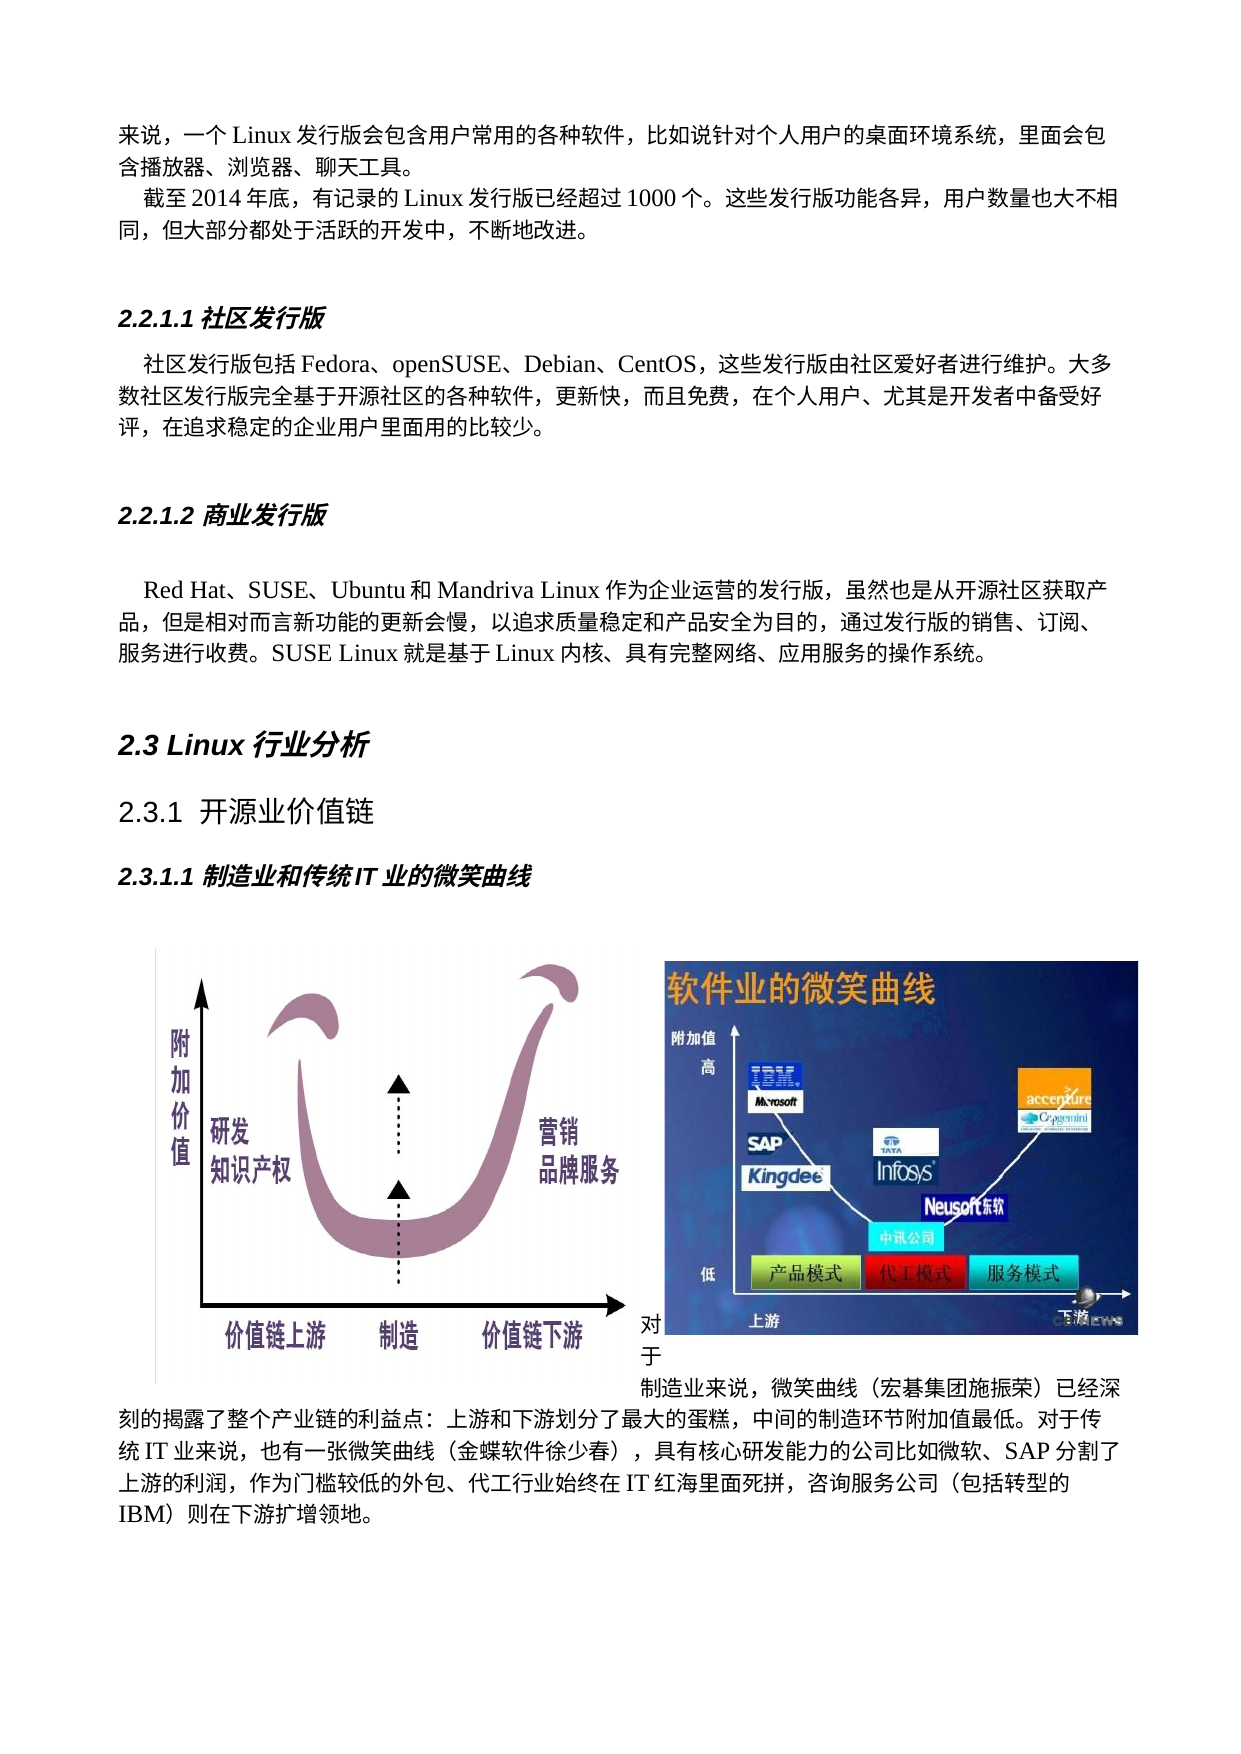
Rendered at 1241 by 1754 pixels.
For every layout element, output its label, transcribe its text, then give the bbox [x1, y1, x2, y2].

text Red Hat、SUSE、Ubuntu和Mandriva Linux作为企业运营的发行版，虽然也是从开源社区获取产品，但是相对而言新功能的更新会慢，以追求质量稳定和产品安全为目的，通过发行版的销售、订阅、服务进行收费。SUSE Linux就是基于Linux内核、具有完整网络、应用服务的操作系统。 [118, 573, 1122, 668]
text 截至2014年底，有记录的Linux发行版已经超过1000个。这些发行版功能各异，用户数量也大不相同，但大部分都处于活跃的开发中，不断地改进。 [118, 181, 1122, 245]
subtitle 2.3.1 开源业价值链 [118, 789, 1122, 831]
picture [664, 961, 1139, 1340]
subtitle 2.2.1.1社区发行版 [118, 298, 1122, 334]
text 对于制造业来说，微笑曲线（宏碁集团施振荣）已经深刻的揭露了整个产业链的利益点：上游和下游划分了最大的蛋糕，中间的制造环节附加值最低。对于传统IT业来说，也有一张微笑曲线（金蝶软件徐少春），具有核心研发能力的公司比如微软、SAP分割了上游的利润，作为门槛较低的外包、代工行业始终在IT红海里面死拼，咨询服务公司（包括转型的IBM）则在下游扩增领地。 [118, 1278, 1122, 1529]
subtitle 2.3.1.1 制造业和传统IT业的微笑曲线 [118, 856, 1122, 892]
text 来说，一个Linux发行版会包含用户常用的各种软件，比如说针对个人用户的桌面环境系统，里面会包含播放器、浏览器、聊天工具。 [118, 118, 1122, 181]
subtitle 2.3 Linux行业分析 [118, 722, 1122, 764]
text 社区发行版包括Fedora、openSUSE、Debian、CentOS，这些发行版由社区爱好者进行维护。大多数社区发行版完全基于开源社区的各种软件，更新快，而且免费，在个人用户、尤其是开发者中备受好评，在追求稳定的企业用户里面用的比较少。 [118, 347, 1122, 442]
picture [155, 948, 640, 1384]
subtitle 2.2.1.2 商业发行版 [118, 496, 1122, 532]
